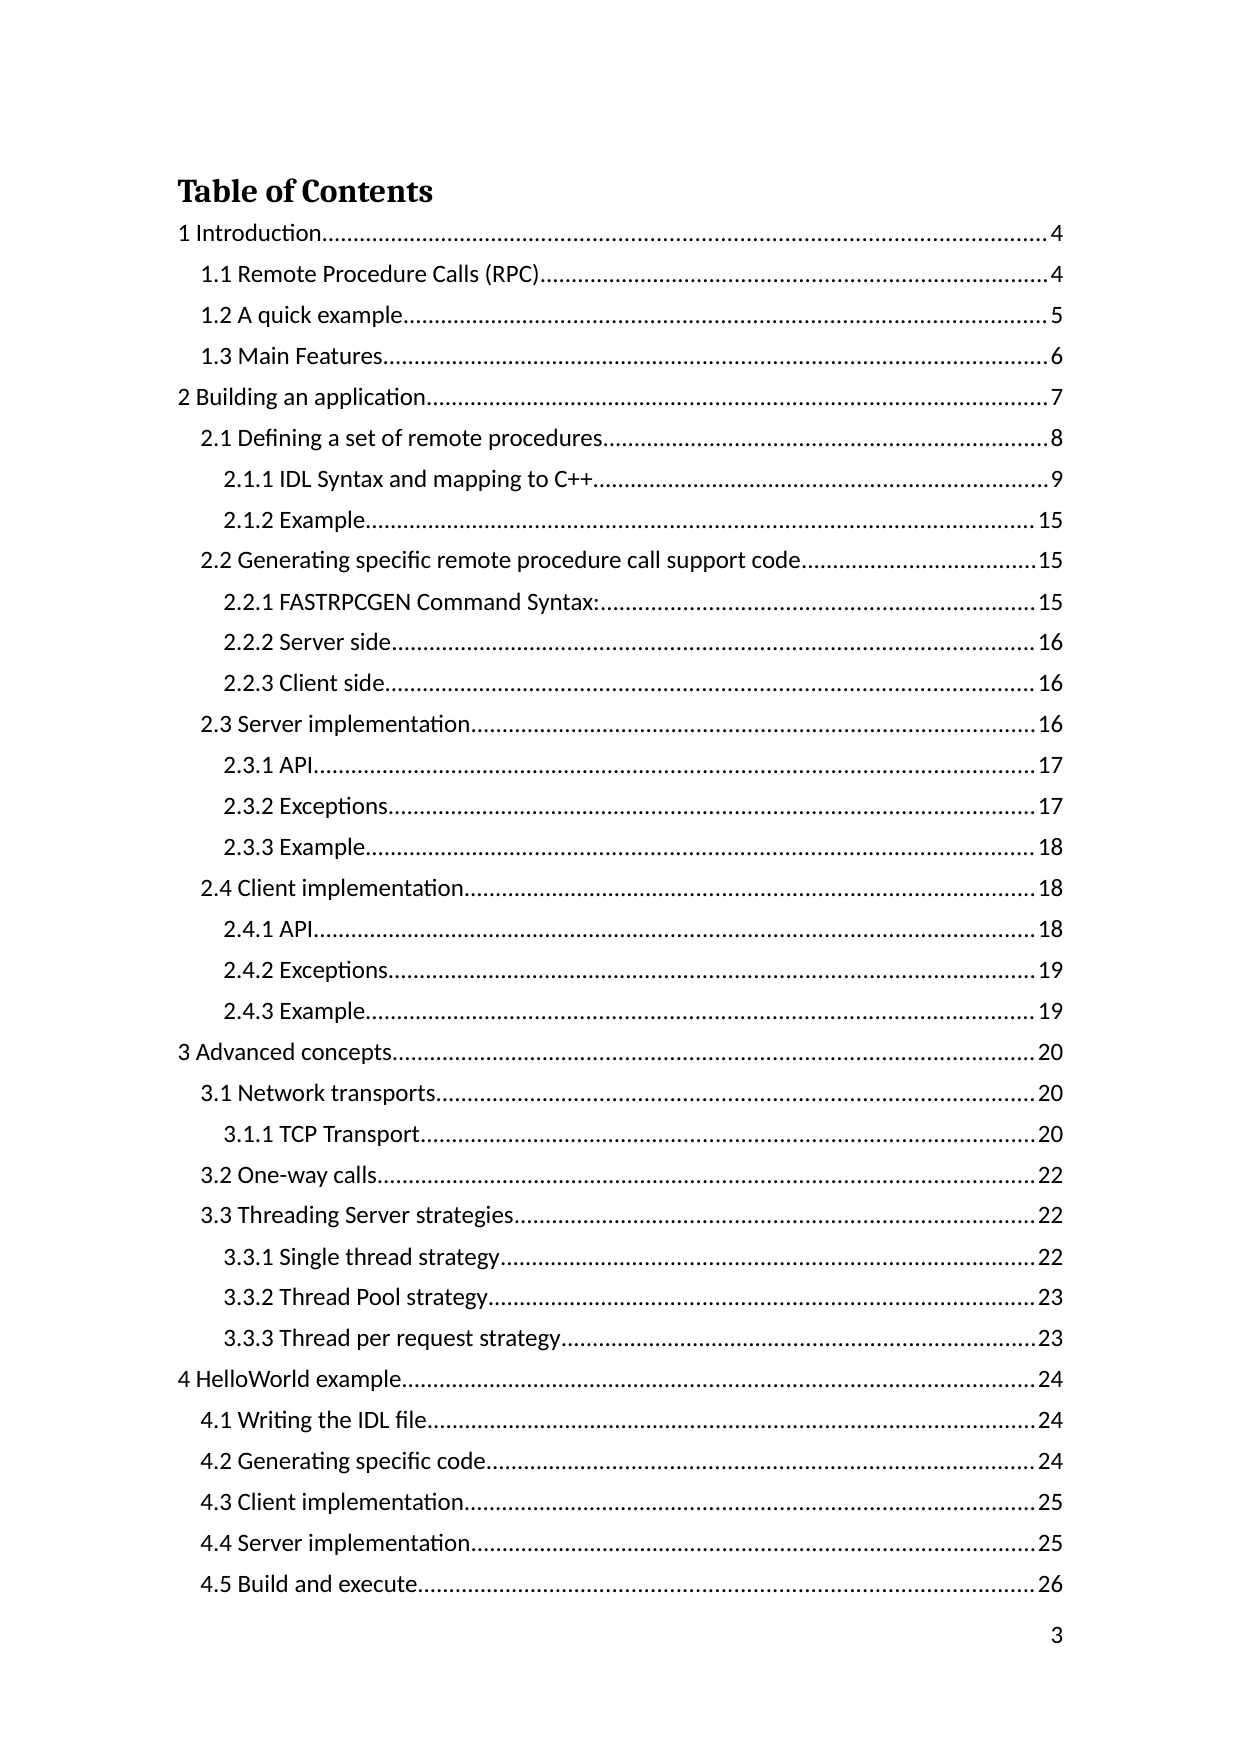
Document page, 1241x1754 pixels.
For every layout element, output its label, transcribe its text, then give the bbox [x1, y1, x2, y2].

text 2.1 Defining a set of remote procedures 8 [200, 422, 1063, 452]
text 3.1 Network transports 20 [200, 1077, 1063, 1107]
text 2.3.1 API 17 [223, 749, 1063, 780]
text 2.3.2 Exceptions 17 [223, 790, 1063, 821]
text 1.2 A quick example 5 [200, 299, 1063, 329]
text 1 Introduction 4 [177, 217, 1063, 248]
text 3.1.1 TCP Transport 20 [223, 1118, 1063, 1148]
text 2.4.1 API 18 [223, 913, 1063, 944]
text 3.3 Threading Server strategies 22 [200, 1200, 1063, 1230]
text 2.1.1 IDL Syntax and mapping to C++ 9 [223, 463, 1063, 493]
text 2.3 Server implementation 16 [200, 708, 1063, 739]
text 1.3 Main Features 6 [200, 340, 1063, 371]
text 2.2 Generating specific remote procedure call support code 15 [200, 545, 1063, 575]
text 4 HelloWorld example 24 [177, 1363, 1063, 1394]
text 2.2.2 Server side 16 [223, 627, 1063, 657]
text 2.1.2 Example 15 [223, 504, 1063, 534]
text 3 Advanced concepts 20 [177, 1036, 1063, 1066]
text 2.4.3 Example 19 [223, 995, 1063, 1026]
text 2.4.2 Exceptions 19 [223, 954, 1063, 984]
text 2.3.3 Example 18 [223, 831, 1063, 862]
text 3.3.1 Single thread strategy 22 [223, 1241, 1063, 1271]
text 1.1 Remote Procedure Calls (RPC) 4 [200, 258, 1063, 289]
text 2.2.1 FASTRPCGEN Command Syntax: 15 [223, 586, 1063, 616]
text 3.3.3 Thread per request strategy 23 [223, 1322, 1063, 1353]
text 4.2 Generating specific code 24 [200, 1445, 1063, 1476]
text 2 Building an application 7 [177, 381, 1063, 411]
text 2.4 Client implementation 18 [200, 872, 1063, 903]
text 4.4 Server implementation 25 [200, 1527, 1063, 1558]
text 3.2 One-way calls 22 [200, 1159, 1063, 1189]
text 4.1 Writing the IDL file 24 [200, 1404, 1063, 1435]
text 4.3 Client implementation 25 [200, 1486, 1063, 1517]
text 3.3.2 Thread Pool strategy 23 [223, 1282, 1063, 1312]
text 2.2.3 Client side 16 [223, 667, 1063, 698]
subtitle Table of Contents [177, 173, 1063, 211]
text 4.5 Build and execute 26 [200, 1568, 1063, 1599]
